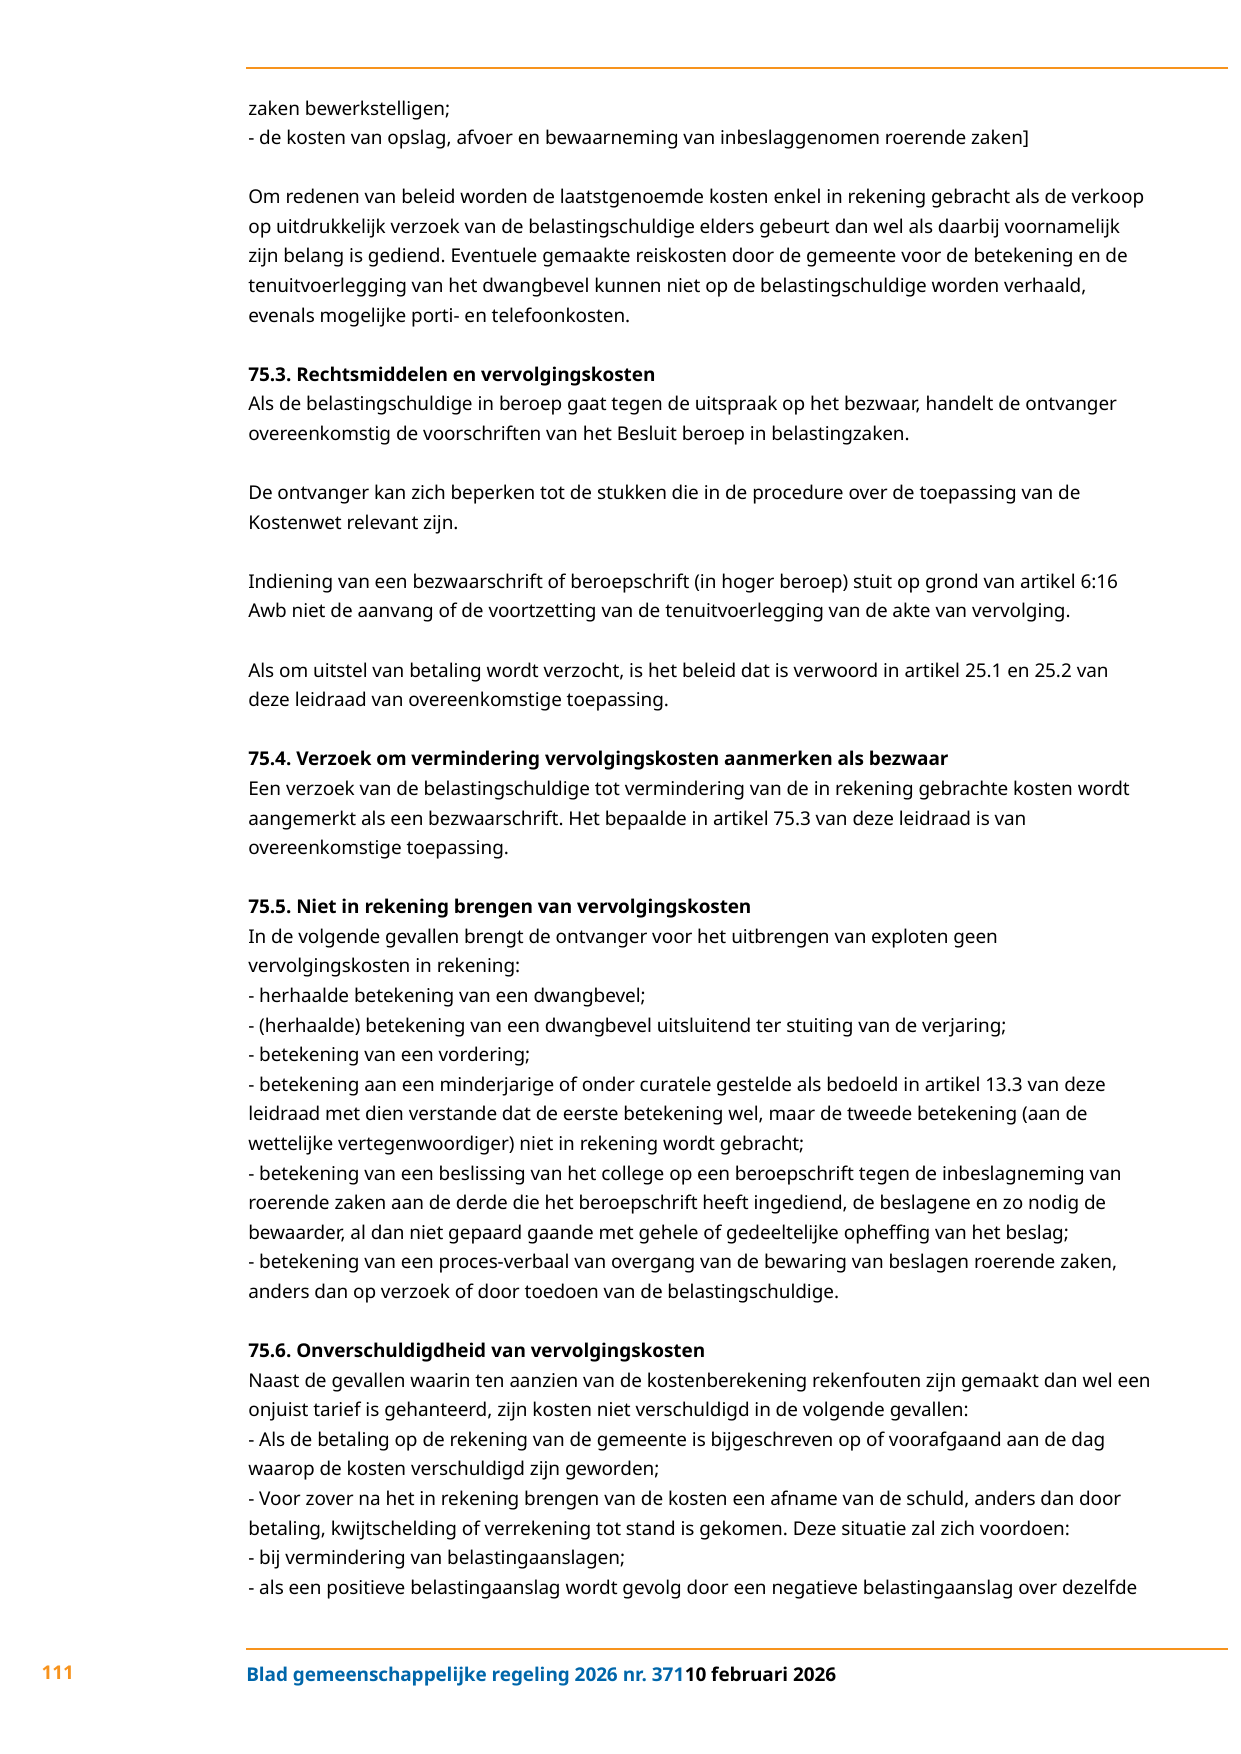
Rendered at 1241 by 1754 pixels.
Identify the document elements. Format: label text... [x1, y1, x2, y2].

text - betekening aan een minderjarige of onder curatele gestelde als bedoeld in artikel 13.3 van deze leidraad met dien verstande dat de eerste betekening wel, maar de tweede betekening (aan de wettelijke vertegenwoordiger) niet in rekening wordt gebracht; [248, 1071, 1152, 1156]
text Als om uitstel van betaling wordt verzocht, is het beleid dat is verwoord in artikel 25.1 en 25.2 van deze leidraad van overeenkomstige toepassing. [248, 657, 1152, 712]
text 75.4. Verzoek om vermindering vervolgingskosten aanmerken als bezwaar [248, 746, 1152, 771]
text - (herhaalde) betekening van een dwangbevel uitsluitend ter stuiting van de verjaring; [248, 1012, 1152, 1038]
text In de volgende gevallen brengt de ontvanger voor het uitbrengen van exploten geen vervolgingskosten in rekening: [248, 923, 1152, 978]
picture [41, 47, 231, 172]
text 75.6. Onverschuldigdheid van vervolgingskosten [248, 1337, 1152, 1363]
text - bij vermindering van belastingaanslagen; [248, 1544, 1152, 1570]
text - betekening van een vordering; [248, 1041, 1152, 1067]
text 75.3. Rechtsmiddelen en vervolgingskosten [248, 361, 1152, 387]
text - herhaalde betekening van een dwangbevel; [248, 982, 1152, 1008]
text Om redenen van beleid worden de laatstgenoemde kosten enkel in rekening gebracht als de verkoop op uitdrukkelijk verzoek van de belastingschuldige elders gebeurt dan wel als daarbij voornamelijk zijn belang is gediend. Eventuele gemaakte reiskosten door de gemeente voor de betekening en de tenuitvoerlegging van het dwangbevel kunnen niet op de belastingschuldige worden verhaald, evenals mogelijke porti- en telefoonkosten. [248, 183, 1152, 328]
text zaken bewerkstelligen; [248, 95, 1152, 121]
text Naast de gevallen waarin ten aanzien van de kostenberekening rekenfouten zijn gemaakt dan wel een onjuist tarief is gehanteerd, zijn kosten niet verschuldigd in de volgende gevallen: [248, 1367, 1152, 1422]
text Als de belastingschuldige in beroep gaat tegen de uitspraak op het bezwaar, handelt de ontvanger overeenkomstig de voorschriften van het Besluit beroep in belastingzaken. [248, 391, 1152, 446]
text Een verzoek van de belastingschuldige tot vermindering van de in rekening gebrachte kosten wordt aangemerkt als een bezwaarschrift. Het bepaalde in artikel 75.3 van deze leidraad is van overeenkomstige toepassing. [248, 775, 1152, 860]
text - als een positieve belastingaanslag wordt gevolg door een negatieve belastingaanslag over dezelfde [248, 1574, 1152, 1600]
text - Voor zover na het in rekening brengen van de kosten een afname van de schuld, anders dan door betaling, kwijtschelding of verrekening tot stand is gekomen. Deze situatie zal zich voordoen: [248, 1485, 1152, 1541]
text Indiening van een bezwaarschrift of beroepschrift (in hoger beroep) stuit op grond van artikel 6:16 Awb niet de aanvang of de voortzetting van de tenuitvoerlegging van de akte van vervolging. [248, 568, 1152, 623]
text 75.5. Niet in rekening brengen van vervolgingskosten [248, 893, 1152, 919]
text - de kosten van opslag, afvoer en bewaarneming van inbeslaggenomen roerende zaken] [248, 124, 1152, 150]
text - betekening van een proces-verbaal van overgang van de bewaring van beslagen roerende zaken, anders dan op verzoek of door toedoen van de belastingschuldige. [248, 1248, 1152, 1304]
text - Als de betaling op de rekening van de gemeente is bijgeschreven op of voorafgaand aan de dag waarop de kosten verschuldigd zijn geworden; [248, 1426, 1152, 1481]
text - betekening van een beslissing van het college op een beroepschrift tegen de inbeslagneming van roerende zaken aan de derde die het beroepschrift heeft ingediend, de beslagene en zo nodig de bewaarder, al dan niet gepaard gaande met gehele of gedeeltelijke opheffing van het beslag; [248, 1160, 1152, 1245]
text De ontvanger kan zich beperken tot de stukken die in de procedure over de toepassing van de Kostenwet relevant zijn. [248, 479, 1152, 535]
